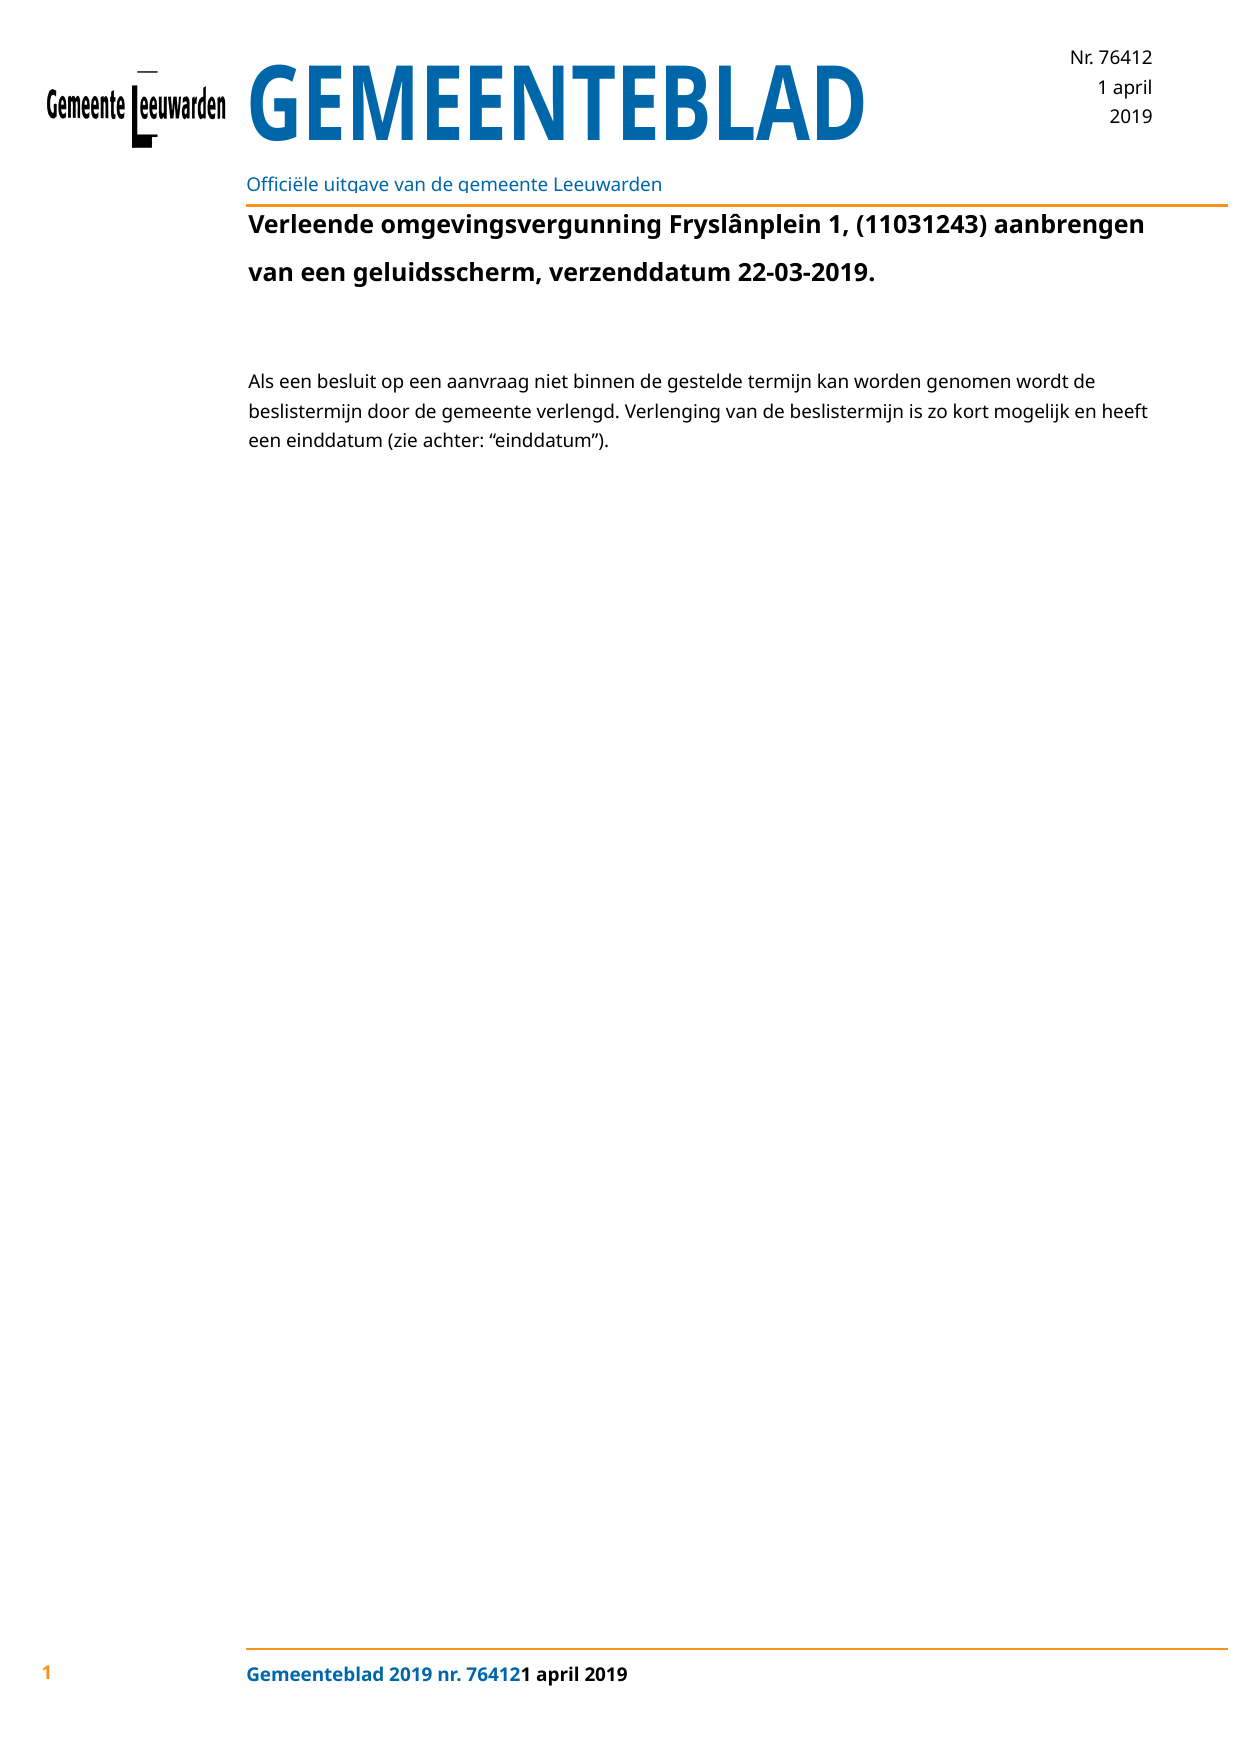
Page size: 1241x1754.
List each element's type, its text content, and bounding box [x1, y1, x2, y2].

picture [41, 47, 231, 172]
text Als een besluit op een aanvraag niet binnen de gestelde termijn kan worden genomen wordt de beslistermijn door de gemeente verlengd. Verlenging van de beslistermijn is zo kort mogelijk en heeft een einddatum (zie achter: “einddatum”). [248, 368, 1152, 453]
text Verleende omgevingsvergunning Fryslânplein 1, (11031243) aanbrengen van een geluidsscherm, verzenddatum 22-03-2019. [248, 207, 1152, 288]
